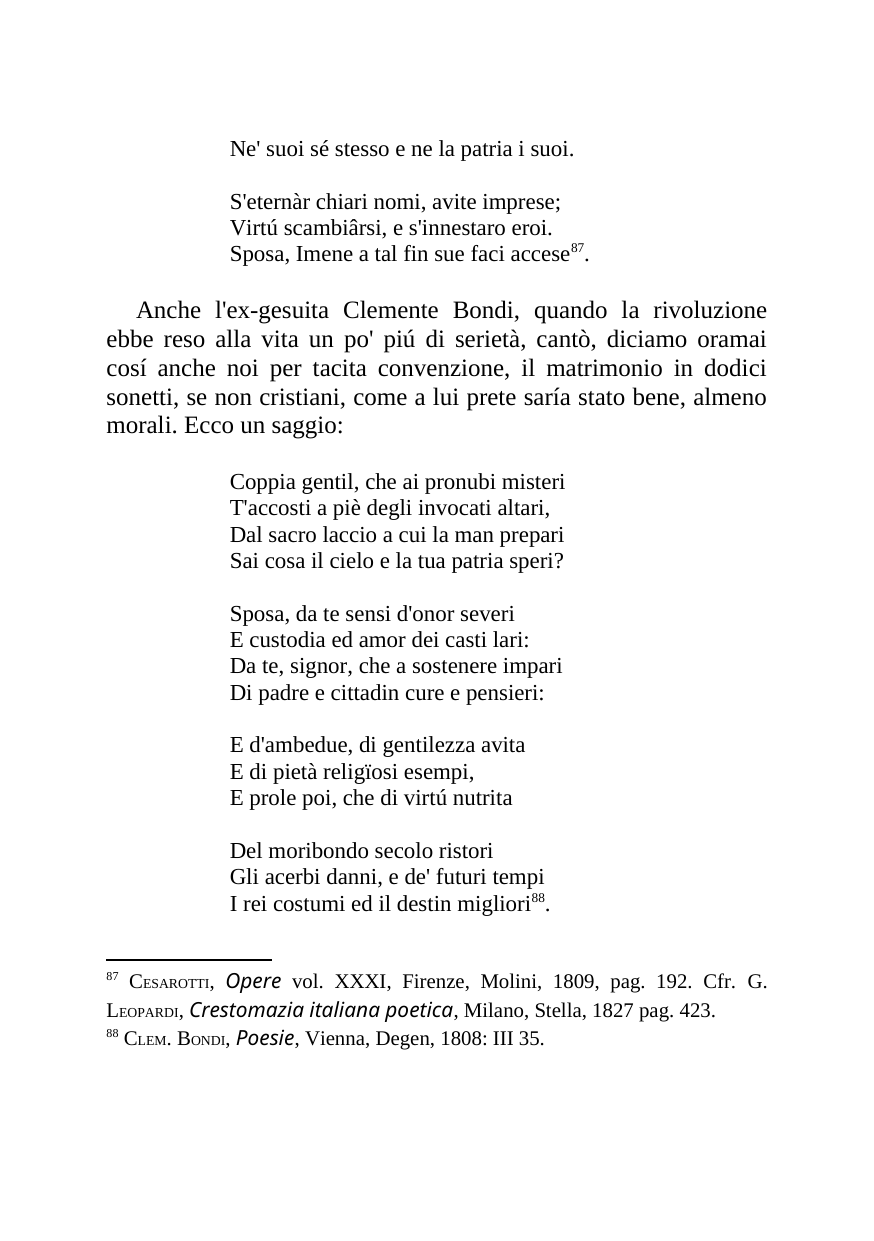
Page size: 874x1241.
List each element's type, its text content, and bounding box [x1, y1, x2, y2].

text E custodia ed amor dei casti lari: [200, 626, 768, 652]
text Sposa, da te sensi d'onor severi [200, 600, 768, 626]
text Anche l'ex-gesuita Clemente Bondi, quando la rivoluzione ebbe reso alla vita un po' piú di serietà, cantò, diciamo oramai cosí anche noi per tacita convenzione, il matrimonio in dodici sonetti, se non cristiani, come a lui prete saría stato bene, almeno morali. Ecco un saggio: [106, 296, 768, 439]
text Virtú scambiârsi, e s'innestaro eroi. [200, 214, 768, 240]
text Ne' suoi sé stesso e ne la patria i suoi. [200, 135, 768, 161]
text Coppia gentil, che ai pronubi misteri [200, 468, 768, 494]
text T'accosti a piè degli invocati altari, [200, 494, 768, 521]
text Del moribondo secolo ristori [200, 837, 768, 863]
text Sai cosa il cielo e la tua patria speri? [200, 547, 768, 573]
text Sposa, Imene a tal fin sue faci accese. [200, 240, 768, 267]
text Da te, signor, che a sostenere impari [200, 652, 768, 679]
text Cesarotti, Opere vol. XXXI, Firenze, Molini, 1809, pag. 192. Cfr. G. Leopardi, Crestomazia italiana poetica, Milano, Stella, 1827 pag. 423. [106, 966, 768, 1023]
text Gli acerbi danni, e de' futuri tempi [200, 863, 768, 890]
text Clem. Bondi, Poesie, Vienna, Degen, 1808: III 35. [106, 1023, 768, 1052]
text S'eternàr chiari nomi, avite imprese; [200, 188, 768, 214]
text E d'ambedue, di gentilezza avita [200, 732, 768, 758]
text E di pietà religïosi esempi, [200, 758, 768, 784]
text Di padre e cittadin cure e pensieri: [200, 679, 768, 705]
text I rei costumi ed il destin migliori. [200, 890, 768, 916]
text E prole poi, che di virtú nutrita [200, 784, 768, 811]
text Dal sacro laccio a cui la man prepari [200, 521, 768, 547]
